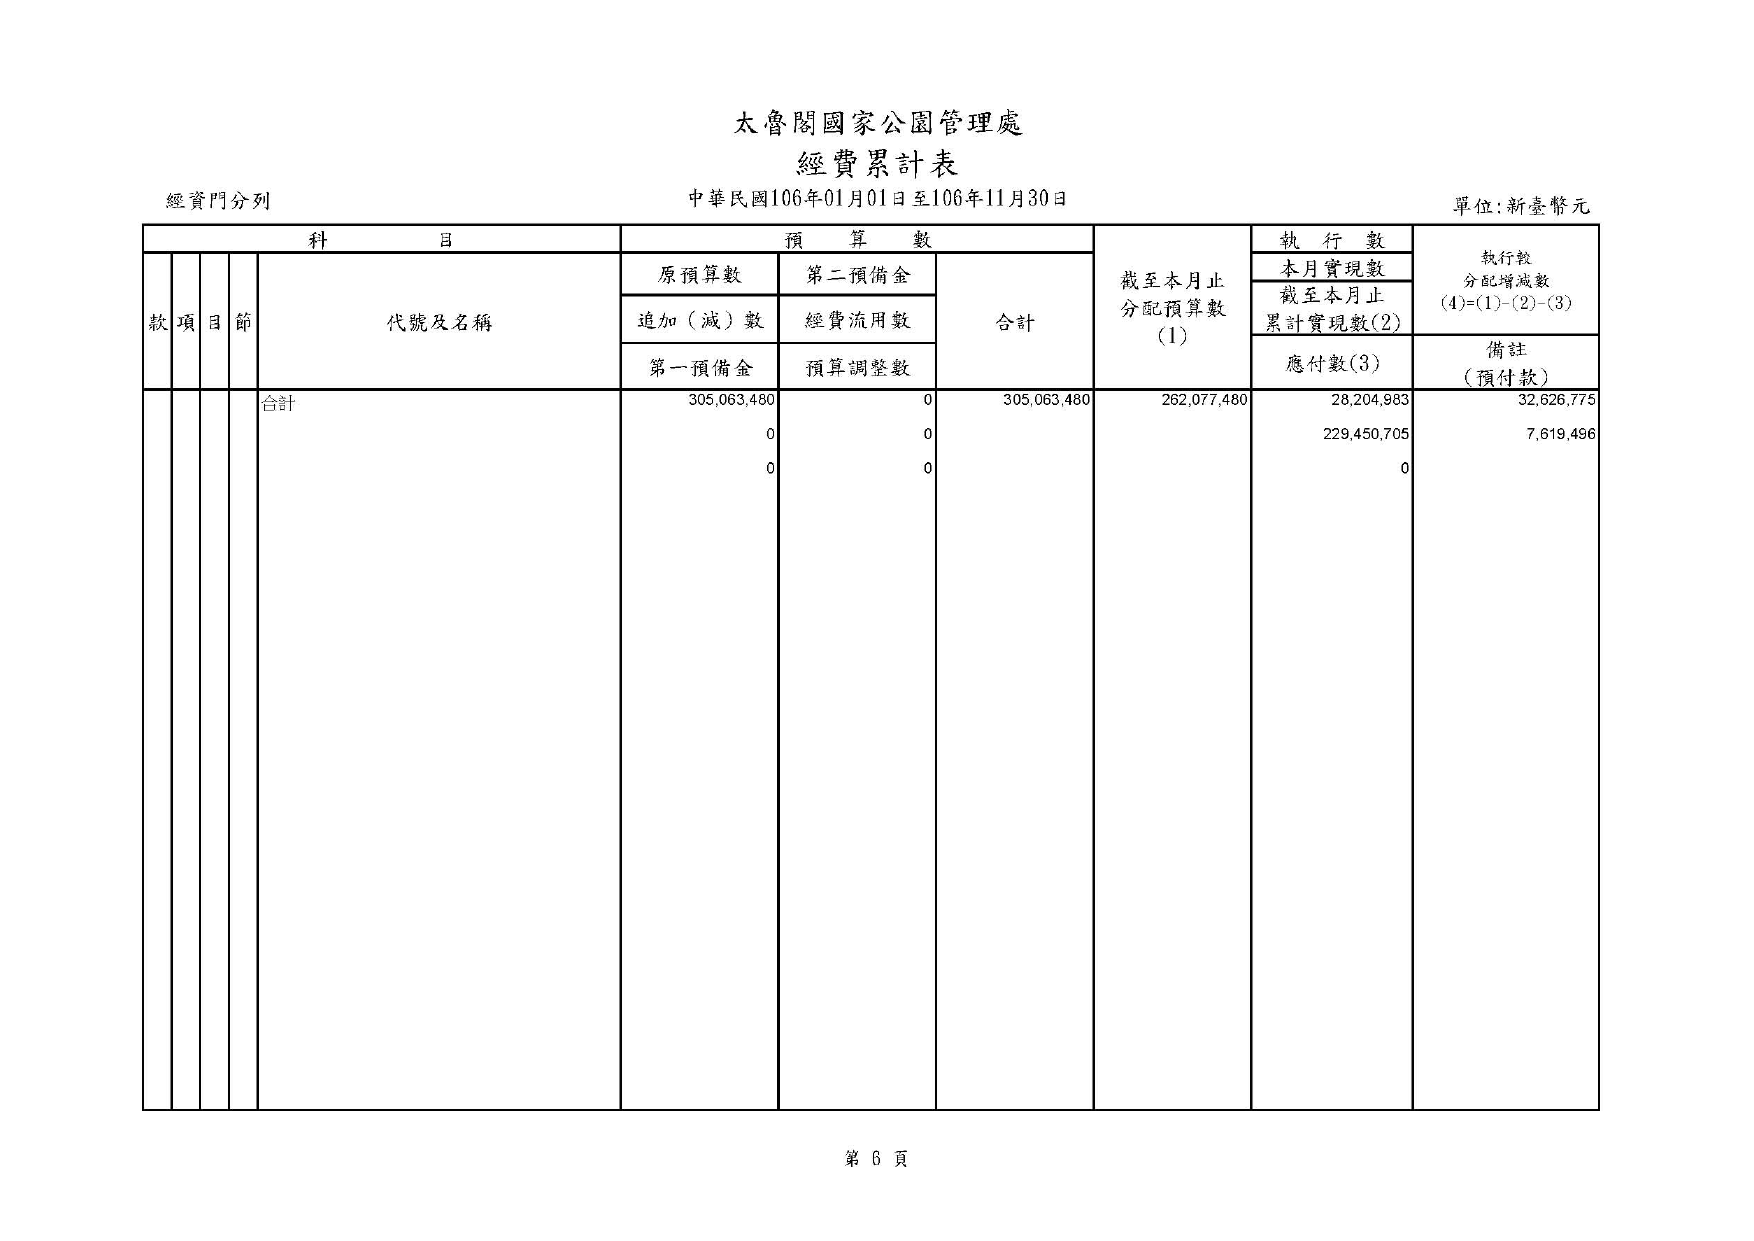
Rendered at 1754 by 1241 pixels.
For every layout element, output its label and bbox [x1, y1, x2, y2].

picture [59, 59, 1695, 1216]
